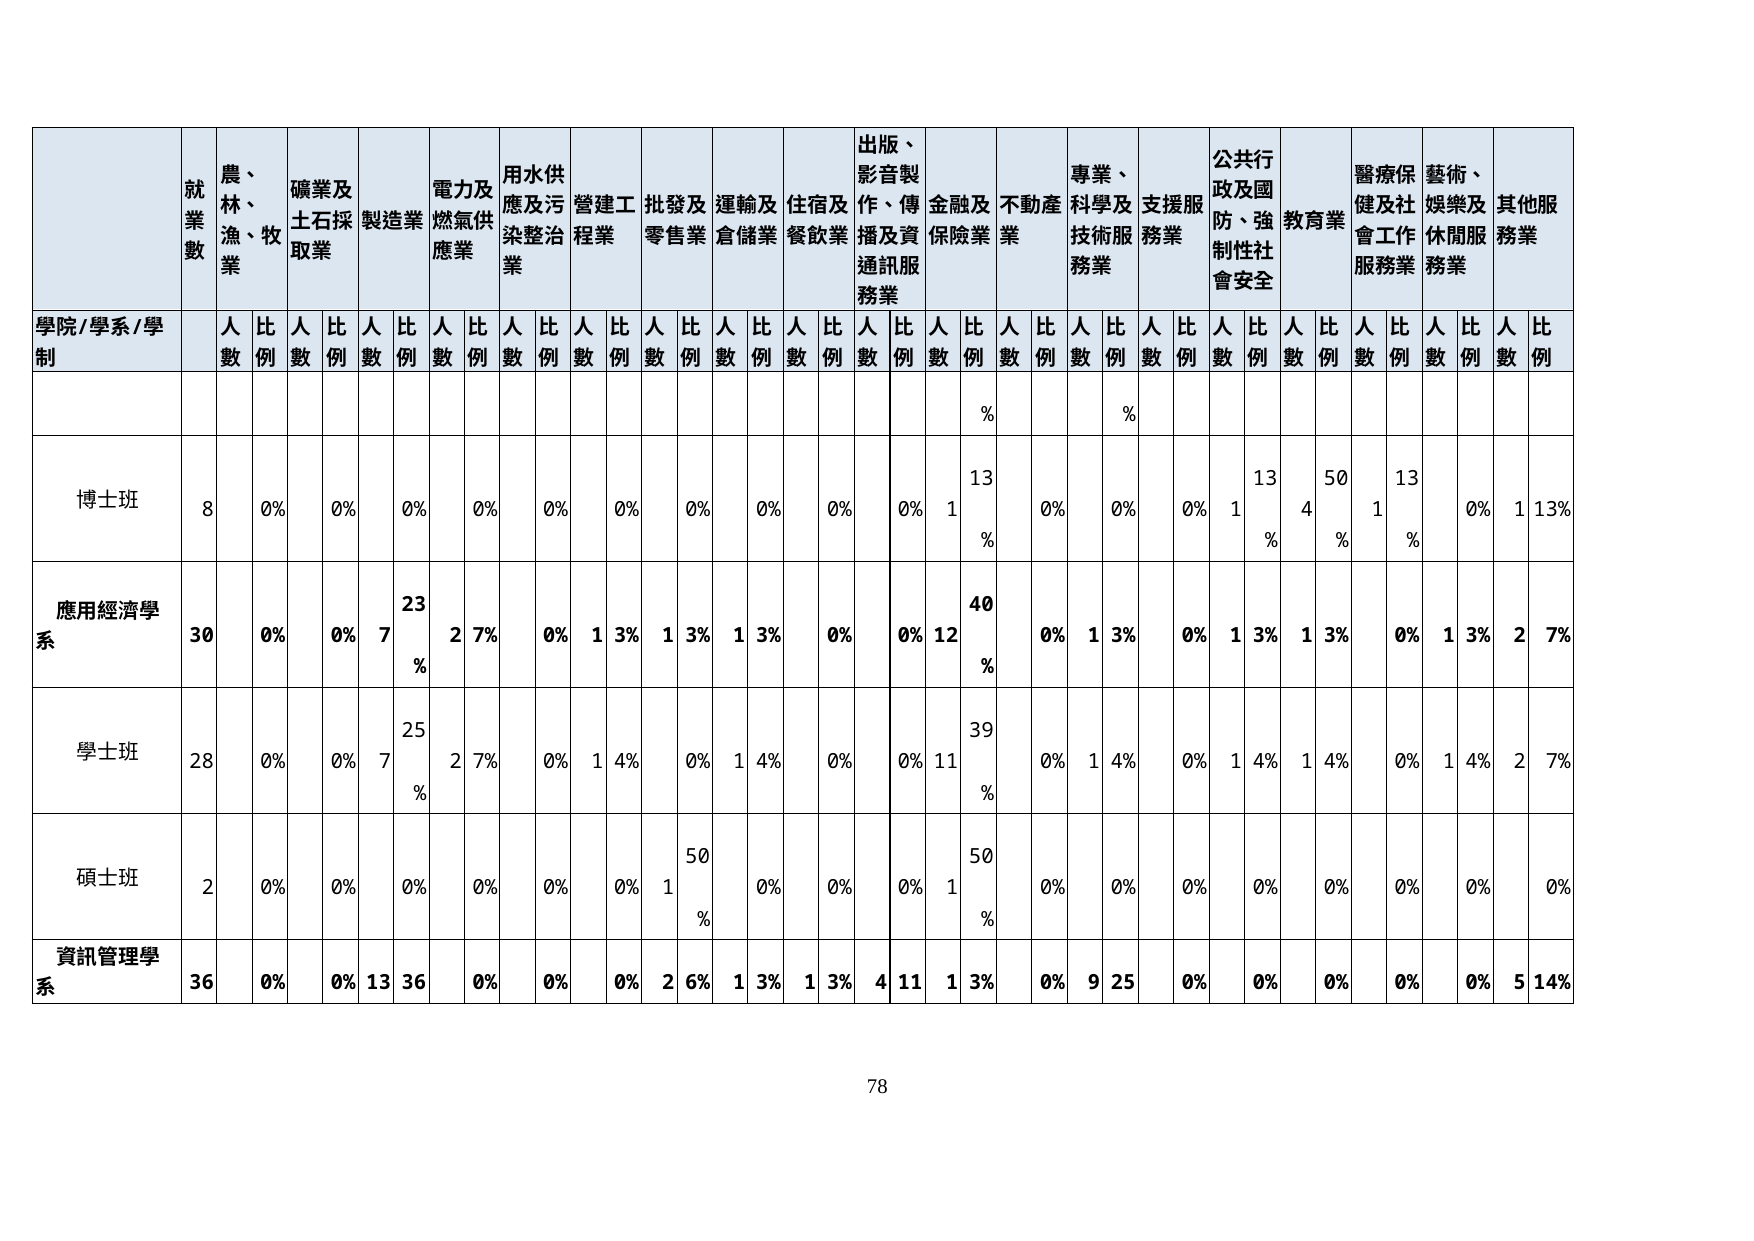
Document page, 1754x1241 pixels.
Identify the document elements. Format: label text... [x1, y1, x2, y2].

table_cell 7 [359, 688, 393, 813]
table_cell 碩士班 [33, 814, 181, 939]
table_header 金融及保險業 [926, 128, 996, 309]
table_cell 7 [359, 562, 393, 687]
table_cell [1281, 814, 1315, 939]
table_cell [1529, 372, 1573, 435]
table_cell [926, 372, 960, 435]
table_cell 3% [748, 562, 783, 687]
table_cell [217, 940, 252, 1002]
table_cell 1 [713, 562, 747, 687]
table_cell 0% [1103, 814, 1138, 939]
table_cell [642, 436, 677, 561]
table_cell 1 [1281, 562, 1315, 687]
table_cell [217, 436, 252, 561]
table_cell [500, 562, 535, 687]
table_cell [855, 814, 889, 939]
table_cell [430, 372, 464, 435]
table_cell 人數 [359, 311, 393, 371]
table_cell [784, 436, 818, 561]
table_cell [500, 436, 535, 561]
table_cell 0% [1032, 814, 1067, 939]
table_cell 比例 [1458, 311, 1493, 371]
table_cell [748, 372, 783, 435]
table_cell 2 [1494, 688, 1528, 813]
table_cell [1423, 940, 1457, 1002]
table_cell [784, 688, 818, 813]
table_cell [1032, 372, 1067, 435]
table_cell 7% [465, 688, 499, 813]
table_cell [855, 688, 889, 813]
table_cell [1352, 688, 1386, 813]
table_cell 博士班 [33, 436, 181, 561]
table_cell 比例 [891, 311, 925, 371]
table_cell 0% [1387, 688, 1422, 813]
table_cell [288, 436, 322, 561]
table_cell 0% [253, 940, 287, 1002]
table_cell [1423, 436, 1457, 561]
table_cell 3% [819, 940, 854, 1002]
table_cell 3% [1245, 562, 1280, 687]
table_cell [1423, 372, 1457, 435]
table_cell [784, 562, 818, 687]
table_cell 2 [1494, 562, 1528, 687]
table_cell [997, 562, 1031, 687]
table_cell 比例 [1316, 311, 1351, 371]
table_cell [217, 814, 252, 939]
table_cell [500, 688, 535, 813]
table_cell [713, 814, 747, 939]
table_cell [33, 372, 181, 435]
table_cell 0% [1174, 436, 1209, 561]
table_cell 比例 [607, 311, 641, 371]
table_cell [217, 372, 252, 435]
table_cell 人數 [217, 311, 252, 371]
table_cell 人數 [926, 311, 960, 371]
table_cell [997, 688, 1031, 813]
table_cell [1316, 372, 1351, 435]
table_cell 0% [253, 436, 287, 561]
table_cell 0% [394, 436, 429, 561]
table_cell [359, 372, 393, 435]
table_cell 1 [642, 562, 677, 687]
table_cell [571, 940, 606, 1002]
table_cell 25% [394, 688, 429, 813]
table_header 其他服務業 [1494, 128, 1573, 309]
table_cell [1068, 436, 1102, 561]
table_cell [571, 436, 606, 561]
table_cell 0% [891, 436, 925, 561]
table_cell 0% [1458, 940, 1493, 1002]
table_header 公共行政及國防、強制性社會安全 [1210, 128, 1280, 309]
table_cell % [1103, 372, 1138, 435]
table_cell [997, 814, 1031, 939]
table_cell [1139, 940, 1173, 1002]
table_cell 比例 [1245, 311, 1280, 371]
table_cell [855, 562, 889, 687]
table_header 醫療保健及社會工作服務業 [1352, 128, 1422, 309]
table_cell 1 [642, 814, 677, 939]
table_cell 0% [536, 562, 570, 687]
table_cell 13 [359, 940, 393, 1002]
table_cell [642, 688, 677, 813]
table_cell 13% [1387, 436, 1422, 561]
table_cell 4% [607, 688, 641, 813]
table_cell 4% [1316, 688, 1351, 813]
table_cell 0% [819, 436, 854, 561]
table_cell 4% [748, 688, 783, 813]
table_cell 8 [182, 436, 216, 561]
table_cell 人數 [713, 311, 747, 371]
table_cell [288, 688, 322, 813]
table_cell 比例 [819, 311, 854, 371]
table_cell 比例 [1387, 311, 1422, 371]
table_cell 0% [1245, 814, 1280, 939]
table_cell 36 [182, 940, 216, 1002]
table_cell 4% [1458, 688, 1493, 813]
table_cell [288, 814, 322, 939]
table_header 出版、影音製作、傳播及資通訊服務業 [855, 128, 925, 309]
table_cell 30 [182, 562, 216, 687]
table_cell [1210, 940, 1244, 1002]
table_cell 0% [1458, 814, 1493, 939]
table_cell 39% [961, 688, 996, 813]
table_cell 人數 [1139, 311, 1173, 371]
table_cell 人數 [1494, 311, 1528, 371]
table_cell 比例 [536, 311, 570, 371]
table_cell [394, 372, 429, 435]
table_cell [819, 372, 854, 435]
table_header [33, 128, 181, 309]
table_cell 0% [323, 814, 358, 939]
table_cell 2 [430, 688, 464, 813]
table_cell 比例 [961, 311, 996, 371]
table_cell 6% [678, 940, 712, 1002]
table_cell [891, 372, 925, 435]
table_cell [642, 372, 677, 435]
table_cell [253, 372, 287, 435]
table_cell 0% [323, 940, 358, 1002]
table_cell 1 [926, 814, 960, 939]
table_cell 0% [1174, 562, 1209, 687]
table_cell 比例 [1174, 311, 1209, 371]
table_header 教育業 [1281, 128, 1351, 309]
table_cell 1 [1210, 562, 1244, 687]
table_cell [713, 372, 747, 435]
table_cell 3% [961, 940, 996, 1002]
table_cell 比例 [253, 311, 287, 371]
table_cell [571, 372, 606, 435]
table_cell 1 [1210, 688, 1244, 813]
table_cell 0% [1387, 562, 1422, 687]
table_cell [500, 940, 535, 1002]
table_cell 比例 [323, 311, 358, 371]
table_cell 28 [182, 688, 216, 813]
table_cell [359, 436, 393, 561]
table_cell 0% [1174, 688, 1209, 813]
table_cell 人數 [642, 311, 677, 371]
table_cell [1210, 372, 1244, 435]
table_cell 13% [1245, 436, 1280, 561]
table_cell 0% [1032, 688, 1067, 813]
table_header 住宿及餐飲業 [784, 128, 854, 309]
table_cell [465, 372, 499, 435]
table_cell 人數 [1281, 311, 1315, 371]
table_cell 3% [748, 940, 783, 1002]
table_cell 2 [430, 562, 464, 687]
table_cell [1423, 814, 1457, 939]
table_cell 1 [1210, 436, 1244, 561]
table_cell 5 [1494, 940, 1528, 1002]
table_cell 比例 [748, 311, 783, 371]
table_cell 0% [465, 436, 499, 561]
table_cell 1 [926, 436, 960, 561]
table_cell 0% [1387, 814, 1422, 939]
table_cell 4 [855, 940, 889, 1002]
table_cell 0% [1458, 436, 1493, 561]
table_header 專業、科學及技術服務業 [1068, 128, 1138, 309]
table_header 就業數 [182, 128, 216, 309]
table_cell 0% [748, 814, 783, 939]
table_header 用水供應及污染整治業 [500, 128, 570, 309]
table_cell 0% [607, 940, 641, 1002]
table_cell 人數 [1423, 311, 1457, 371]
table_cell [1245, 372, 1280, 435]
table_cell 7% [465, 562, 499, 687]
table_cell 13% [961, 436, 996, 561]
table_cell [1174, 372, 1209, 435]
table_cell [1387, 372, 1422, 435]
table_cell 0% [1174, 814, 1209, 939]
table_cell [217, 688, 252, 813]
table_cell 0% [323, 688, 358, 813]
table_cell 1 [784, 940, 818, 1002]
table_cell 0% [536, 814, 570, 939]
table_cell 比例 [1103, 311, 1138, 371]
table_cell % [961, 372, 996, 435]
table_cell 人數 [571, 311, 606, 371]
table_cell 4% [1245, 688, 1280, 813]
table_cell [217, 562, 252, 687]
table_cell 人數 [997, 311, 1031, 371]
table_cell 1 [713, 688, 747, 813]
table_cell 比例 [1529, 311, 1573, 371]
table_cell 0% [891, 814, 925, 939]
table_cell 1 [1423, 562, 1457, 687]
table_cell [784, 372, 818, 435]
table_cell 50% [678, 814, 712, 939]
table_header 礦業及土石採取業 [288, 128, 358, 309]
table_cell 比例 [394, 311, 429, 371]
table_cell [607, 372, 641, 435]
table_cell 11 [891, 940, 925, 1002]
table_cell [430, 940, 464, 1002]
table_cell 1 [1494, 436, 1528, 561]
table_cell 0% [1316, 940, 1351, 1002]
table_cell [1068, 814, 1102, 939]
table_cell [855, 436, 889, 561]
table_cell 50% [961, 814, 996, 939]
table_cell 1 [1281, 688, 1315, 813]
table_cell 比例 [465, 311, 499, 371]
table_cell 0% [1032, 436, 1067, 561]
table_cell 1 [713, 940, 747, 1002]
table_cell [678, 372, 712, 435]
table_cell [1068, 372, 1102, 435]
table_cell [1494, 372, 1528, 435]
table_cell [784, 814, 818, 939]
table_cell [1139, 814, 1173, 939]
table_cell [288, 372, 322, 435]
table_cell [182, 311, 216, 371]
table_header 運輸及倉儲業 [713, 128, 783, 309]
table_cell [997, 436, 1031, 561]
table_cell 9 [1068, 940, 1102, 1002]
table_cell [855, 372, 889, 435]
table_cell [997, 940, 1031, 1002]
table_cell 人數 [855, 311, 889, 371]
table_cell [1281, 940, 1315, 1002]
table_cell [288, 562, 322, 687]
table_cell 50% [1316, 436, 1351, 561]
table_cell 0% [607, 436, 641, 561]
table_cell 1 [571, 688, 606, 813]
table_cell [536, 372, 570, 435]
table_cell 1 [1352, 436, 1386, 561]
table_cell 人數 [430, 311, 464, 371]
table_cell [713, 436, 747, 561]
table_cell [1494, 814, 1528, 939]
table_cell [500, 814, 535, 939]
table_cell [323, 372, 358, 435]
table_cell 36 [394, 940, 429, 1002]
table_cell 1 [571, 562, 606, 687]
table_header 藝術、娛樂及休閒服務業 [1423, 128, 1493, 309]
table_cell 0% [678, 436, 712, 561]
table_header 製造業 [359, 128, 429, 309]
table_cell 人數 [784, 311, 818, 371]
table_cell [1139, 436, 1173, 561]
table_cell 0% [1529, 814, 1573, 939]
table_cell 人數 [500, 311, 535, 371]
table_cell [1352, 940, 1386, 1002]
table_cell 7% [1529, 688, 1573, 813]
table_cell 7% [1529, 562, 1573, 687]
table_cell 0% [819, 814, 854, 939]
table_cell 0% [819, 688, 854, 813]
table_cell 3% [678, 562, 712, 687]
table_cell [1458, 372, 1493, 435]
table_cell 0% [323, 562, 358, 687]
table_cell [1210, 814, 1244, 939]
table_cell 1 [1068, 688, 1102, 813]
table_cell 3% [1103, 562, 1138, 687]
table_cell [182, 372, 216, 435]
table_cell 人數 [288, 311, 322, 371]
table_header 電力及燃氣供應業 [430, 128, 499, 309]
table_cell 2 [182, 814, 216, 939]
table_cell 學院/學系/學制 [33, 311, 181, 371]
table_cell [571, 814, 606, 939]
table_cell 3% [1458, 562, 1493, 687]
table_cell 資訊管理學系 [33, 940, 181, 1002]
table_cell 0% [891, 688, 925, 813]
table_cell 0% [1032, 562, 1067, 687]
table_cell 人數 [1352, 311, 1386, 371]
table_cell 比例 [678, 311, 712, 371]
table_cell 3% [607, 562, 641, 687]
table_cell 14% [1529, 940, 1573, 1002]
table_cell 23% [394, 562, 429, 687]
table_header 批發及零售業 [642, 128, 712, 309]
table_cell 0% [819, 562, 854, 687]
table_cell 12 [926, 562, 960, 687]
table_cell 0% [394, 814, 429, 939]
table_cell 13% [1529, 436, 1573, 561]
table_cell 40% [961, 562, 996, 687]
table_cell 0% [253, 562, 287, 687]
table_cell 0% [891, 562, 925, 687]
table_cell 0% [607, 814, 641, 939]
table_cell 4 [1281, 436, 1315, 561]
table_cell 人數 [1210, 311, 1244, 371]
table_cell 0% [1245, 940, 1280, 1002]
table_cell 0% [253, 814, 287, 939]
table_cell 25 [1103, 940, 1138, 1002]
table_cell [500, 372, 535, 435]
table_cell 0% [323, 436, 358, 561]
table_cell [1352, 814, 1386, 939]
table_header 支援服務業 [1139, 128, 1209, 309]
table_cell [1139, 562, 1173, 687]
table_cell 0% [748, 436, 783, 561]
table_cell [1352, 372, 1386, 435]
table_cell [359, 814, 393, 939]
table_cell 0% [465, 940, 499, 1002]
table_cell 比例 [1032, 311, 1067, 371]
table_cell 0% [1103, 436, 1138, 561]
table_cell 1 [926, 940, 960, 1002]
table_cell [430, 436, 464, 561]
table_header 營建工程業 [571, 128, 641, 309]
table_header 農、林、漁、牧業 [217, 128, 287, 309]
table_cell 應用經濟學系 [33, 562, 181, 687]
table_cell 0% [465, 814, 499, 939]
table_header 不動產業 [997, 128, 1067, 309]
table_cell 0% [536, 688, 570, 813]
table_cell 0% [1387, 940, 1422, 1002]
table_cell 0% [253, 688, 287, 813]
table_cell 3% [1316, 562, 1351, 687]
table_cell 2 [642, 940, 677, 1002]
table_cell [1139, 372, 1173, 435]
table_cell [1352, 562, 1386, 687]
table_cell 0% [1174, 940, 1209, 1002]
table_cell 11 [926, 688, 960, 813]
table_cell [997, 372, 1031, 435]
table_cell 學士班 [33, 688, 181, 813]
table_cell 1 [1068, 562, 1102, 687]
table_cell 0% [536, 436, 570, 561]
table_cell [430, 814, 464, 939]
table_cell 人數 [1068, 311, 1102, 371]
table_cell [288, 940, 322, 1002]
table_cell 0% [1316, 814, 1351, 939]
table_cell 0% [536, 940, 570, 1002]
table_cell 0% [1032, 940, 1067, 1002]
table_cell 1 [1423, 688, 1457, 813]
table_cell 4% [1103, 688, 1138, 813]
table_cell [1281, 372, 1315, 435]
table_cell 0% [678, 688, 712, 813]
table_cell [1139, 688, 1173, 813]
